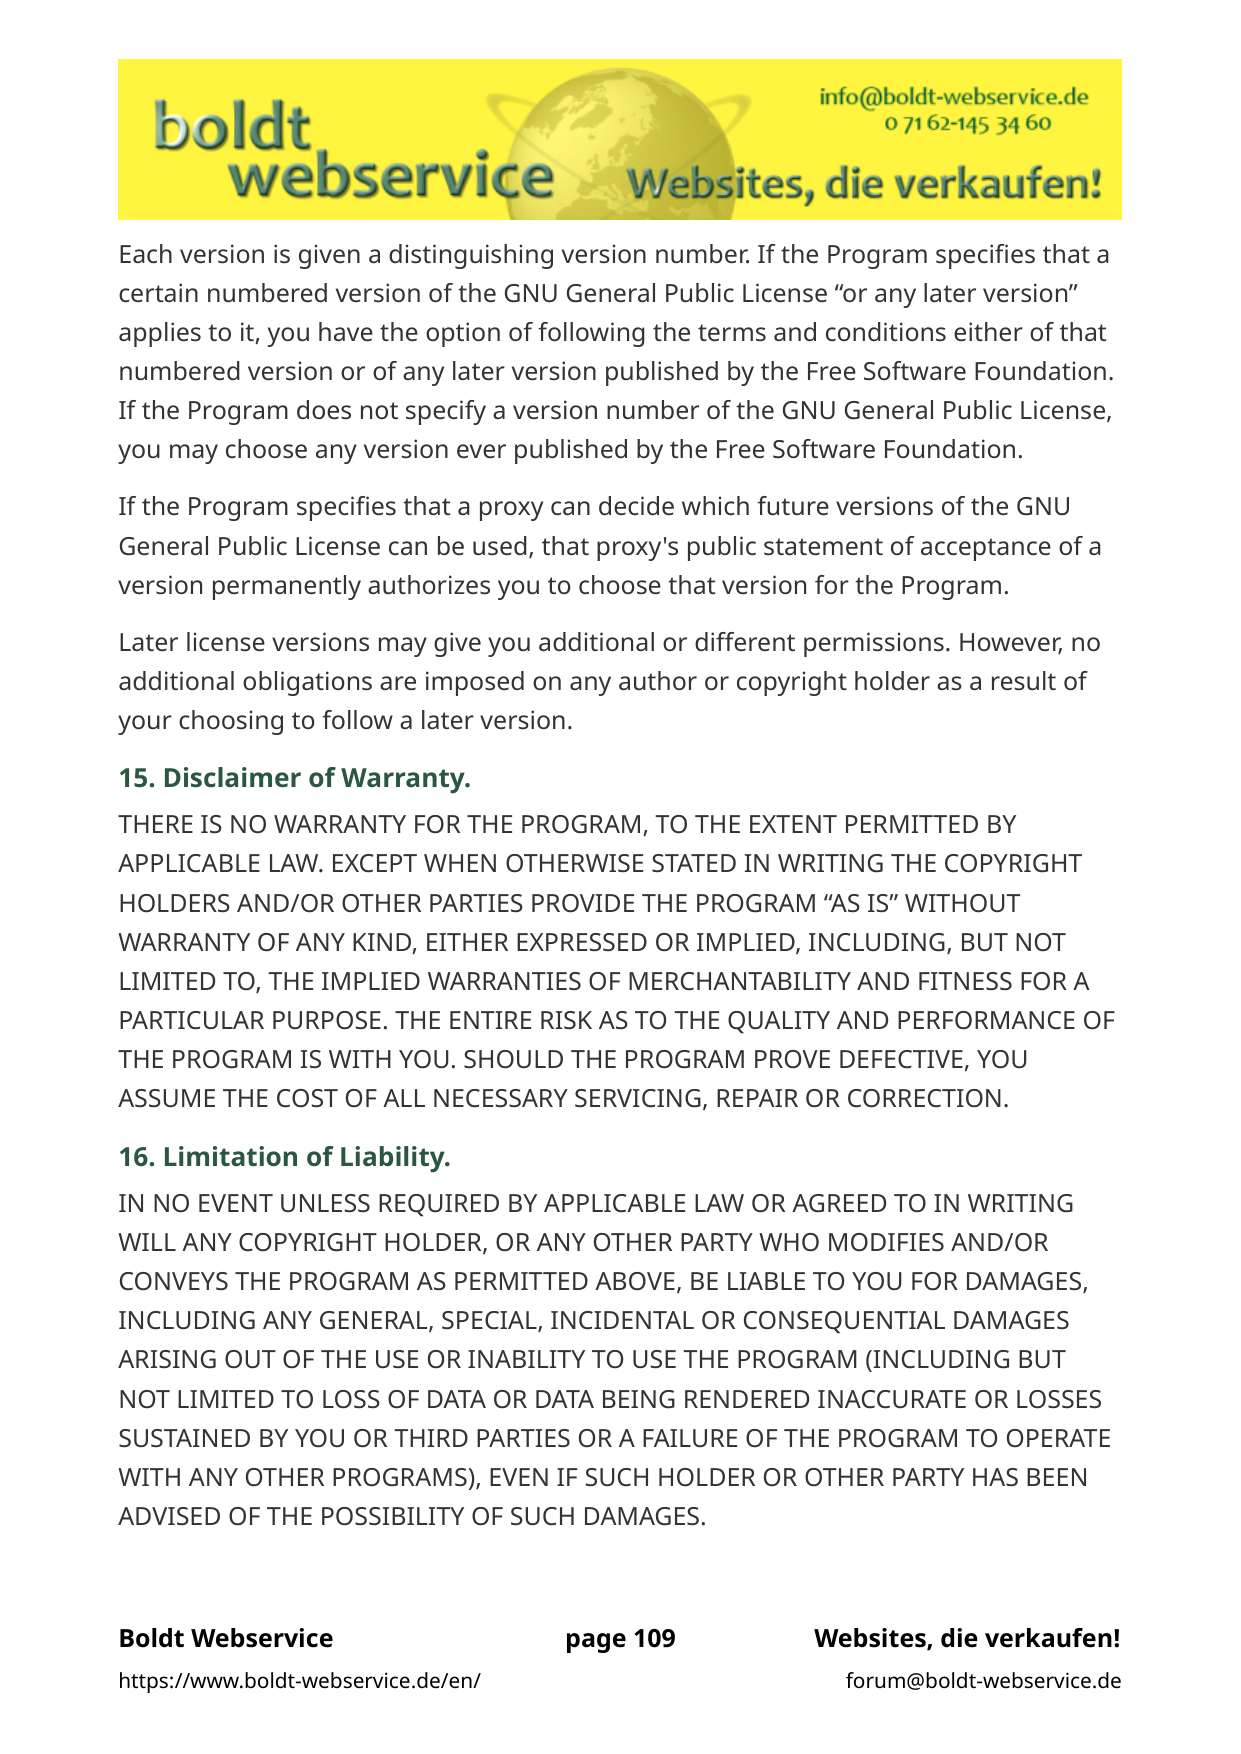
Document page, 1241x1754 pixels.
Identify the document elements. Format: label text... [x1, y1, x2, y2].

subtitle 15. Disclaimer of Warranty. [118, 759, 1122, 795]
picture [118, 59, 1123, 220]
subtitle 16. Limitation of Liability. [118, 1138, 1122, 1174]
text THERE IS NO WARRANTY FOR THE PROGRAM, TO THE EXTENT PERMITTED BY APPLICABLE LAW. EXCEPT WHEN OTHERWISE STATED IN WRITING THE COPYRIGHT HOLDERS AND/OR OTHER PARTIES PROVIDE THE PROGRAM “AS IS” WITHOUT WARRANTY OF ANY KIND, EITHER EXPRESSED OR IMPLIED, INCLUDING, BUT NOT LIMITED TO, THE IMPLIED WARRANTIES OF MERCHANTABILITY AND FITNESS FOR A PARTICULAR PURPOSE. THE ENTIRE RISK AS TO THE QUALITY AND PERFORMANCE OF THE PROGRAM IS WITH YOU. SHOULD THE PROGRAM PROVE DEFECTIVE, YOU ASSUME THE COST OF ALL NECESSARY SERVICING, REPAIR OR CORRECTION. [118, 807, 1122, 1115]
text Each version is given a distinguishing version number. If the Program specifies that a certain numbered version of the GNU General Public License “or any later version” applies to it, you have the option of following the terms and conditions either of that numbered version or of any later version published by the Free Software Foundation. If the Program does not specify a version number of the GNU General Public License, you may choose any version ever published by the Free Software Foundation. [118, 236, 1122, 466]
text IN NO EVENT UNLESS REQUIRED BY APPLICABLE LAW OR AGREED TO IN WRITING WILL ANY COPYRIGHT HOLDER, OR ANY OTHER PARTY WHO MODIFIES AND/OR CONVEYS THE PROGRAM AS PERMITTED ABOVE, BE LIABLE TO YOU FOR DAMAGES, INCLUDING ANY GENERAL, SPECIAL, INCIDENTAL OR CONSEQUENTIAL DAMAGES ARISING OUT OF THE USE OR INABILITY TO USE THE PROGRAM (INCLUDING BUT NOT LIMITED TO LOSS OF DATA OR DATA BEING RENDERED INACCURATE OR LOSSES SUSTAINED BY YOU OR THIRD PARTIES OR A FAILURE OF THE PROGRAM TO OPERATE WITH ANY OTHER PROGRAMS), EVEN IF SUCH HOLDER OR OTHER PARTY HAS BEEN ADVISED OF THE POSSIBILITY OF SUCH DAMAGES. [118, 1185, 1122, 1533]
text Later license versions may give you additional or different permissions. However, no additional obligations are imposed on any author or copyright holder as a result of your choosing to follow a later version. [118, 624, 1122, 737]
text If the Program specifies that a proxy can decide which future versions of the GNU General Public License can be used, that proxy's public statement of acceptance of a version permanently authorizes you to choose that version for the Program. [118, 489, 1122, 601]
